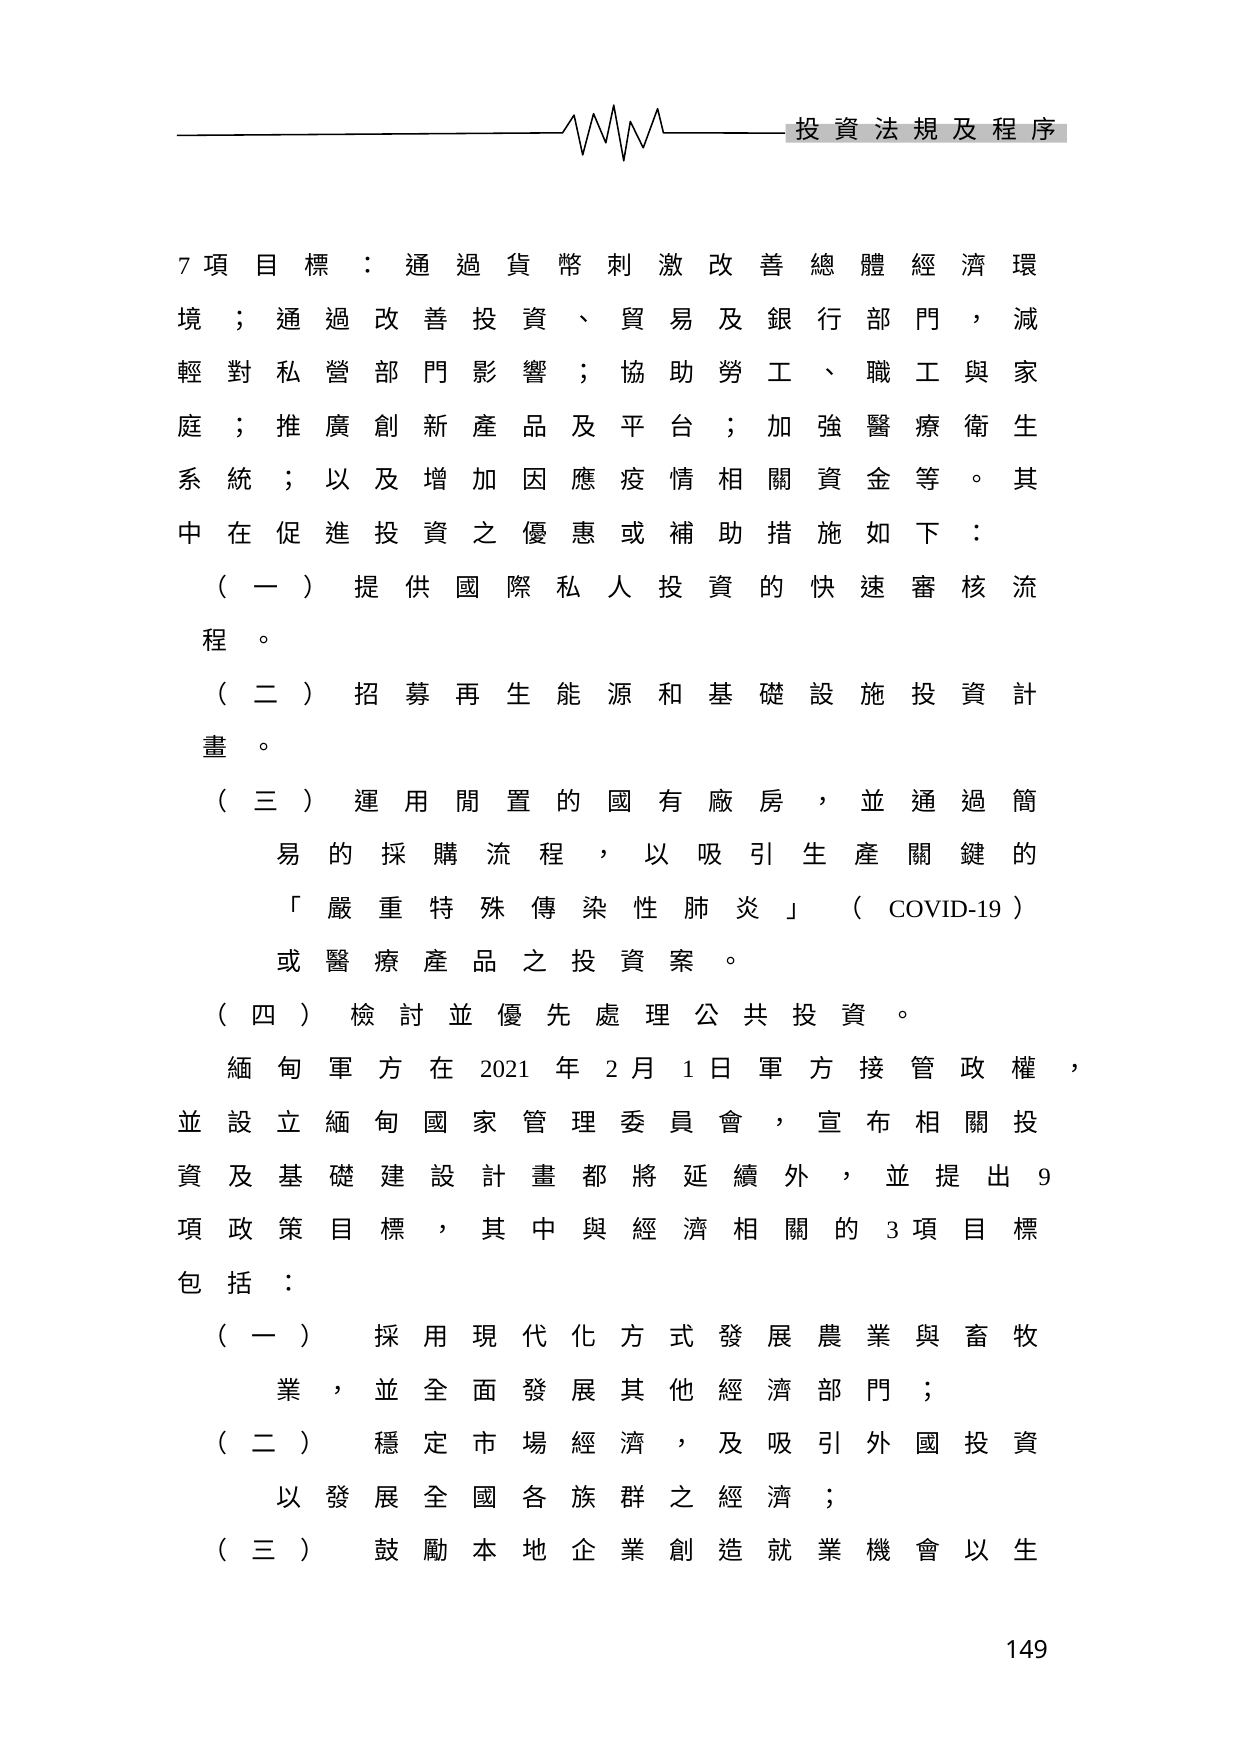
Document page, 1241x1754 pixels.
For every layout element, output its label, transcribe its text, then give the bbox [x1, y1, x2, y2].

text （三）運用閒置的國有廠房，並通過簡易的採購流程，以吸引生產關鍵的「嚴重特殊傳染性肺炎」（COVID-19）或醫療產品之投資案。 [184, 773, 1063, 987]
text （四）檢討並優先處理公共投資。 [184, 987, 1063, 1040]
text 緬甸軍方在2021年2月1日軍方接管政權，並設立緬甸國家管理委員會，宣布相關投資及基礎建設計畫都將延續外，並提出9項政策目標，其中與經濟相關的3項目標包括： [178, 1040, 1063, 1308]
text （一）提供國際私人投資的快速審核流程。 [184, 558, 1063, 666]
text （二）招募再生能源和基礎設施投資計畫。 [184, 666, 1063, 773]
list 鼓勵本地企業創造就業機會以生 [184, 1522, 1063, 1576]
list 穩定市場經濟，及吸引外國投資以發展全國各族群之經濟； [184, 1415, 1063, 1522]
list 採用現代化方式發展農業與畜牧業，並全面發展其他經濟部門； [184, 1308, 1063, 1415]
text 7項目標：通過貨幣刺激改善總體經濟環境；通過改善投資、貿易及銀行部門，減輕對私營部門影響；協助勞工、職工與家庭；推廣創新產品及平台；加強醫療衛生系統；以及增加因應疫情相關資金等。其中在促進投資之優惠或補助措施如下： [178, 237, 1063, 558]
